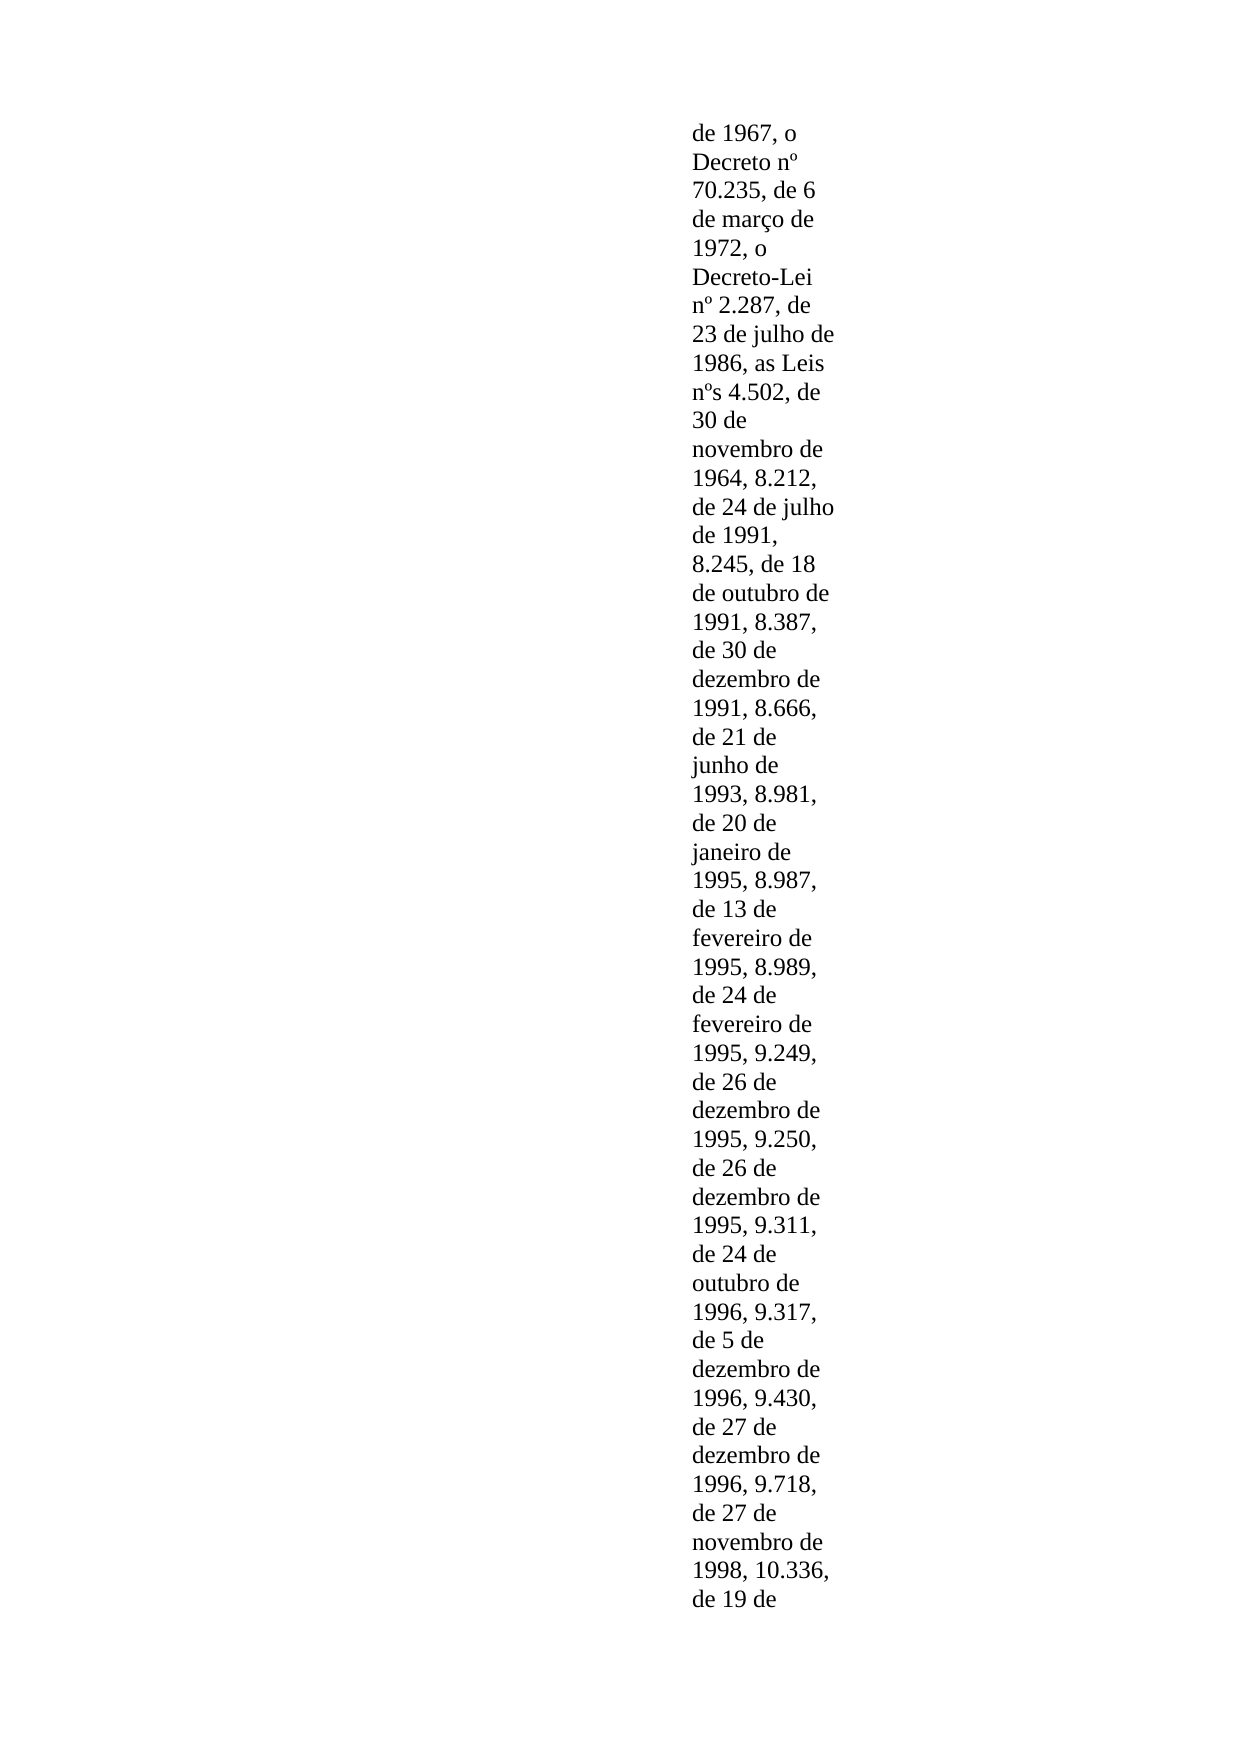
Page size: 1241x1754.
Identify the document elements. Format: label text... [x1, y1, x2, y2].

table_cell [261, 118, 405, 1613]
table_cell [979, 118, 1122, 1613]
table_cell [405, 118, 548, 1613]
table_cell [548, 118, 692, 1613]
table_cell [118, 118, 261, 1613]
table_cell [835, 118, 979, 1613]
table_cell de 1967, o Decreto nº 70.235, de 6 de março de 1972, o Decreto-Lei nº 2.287, de 23 de julho de 1986, as Leis nºs 4.502, de 30 de novembro de 1964, 8.212, de 24 de julho de 1991, 8.245, de 18 de outubro de 1991, 8.387, de 30 de dezembro de 1991, 8.666, de 21 de junho de 1993, 8.981, de 20 de janeiro de 1995, 8.987, de 13 de fevereiro de 1995, 8.989, de 24 de fevereiro de 1995, 9.249, de 26 de dezembro de 1995, 9.250, de 26 de dezembro de 1995, 9.311, de 24 de outubro de 1996, 9.317, de 5 de dezembro de 1996, 9.430, de 27 de dezembro de 1996, 9.718, de 27 de novembro de 1998, 10.336, de 19 de [692, 118, 835, 1613]
